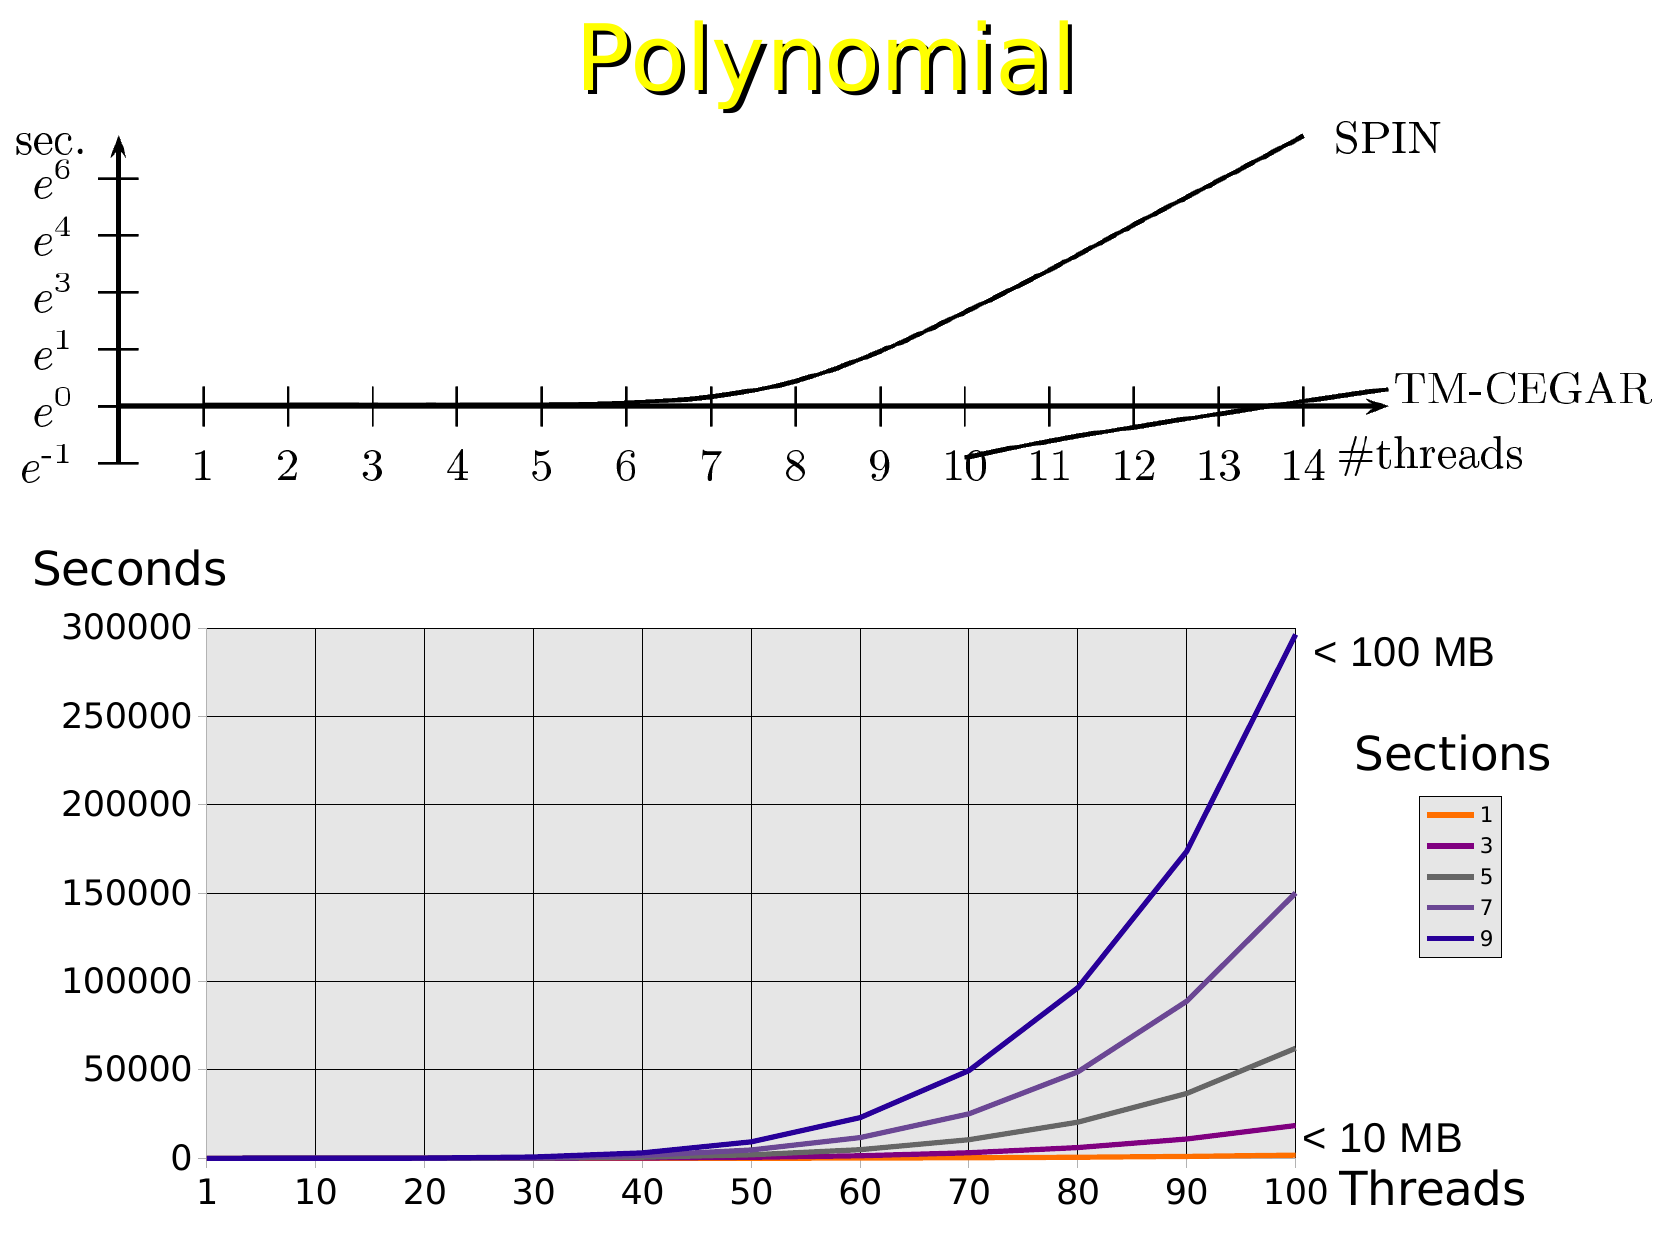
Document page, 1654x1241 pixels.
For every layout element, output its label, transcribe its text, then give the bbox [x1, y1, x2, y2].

picture [0, 117, 1653, 488]
chart [32, 525, 1591, 1241]
title Polynomial [82, 4, 1571, 112]
